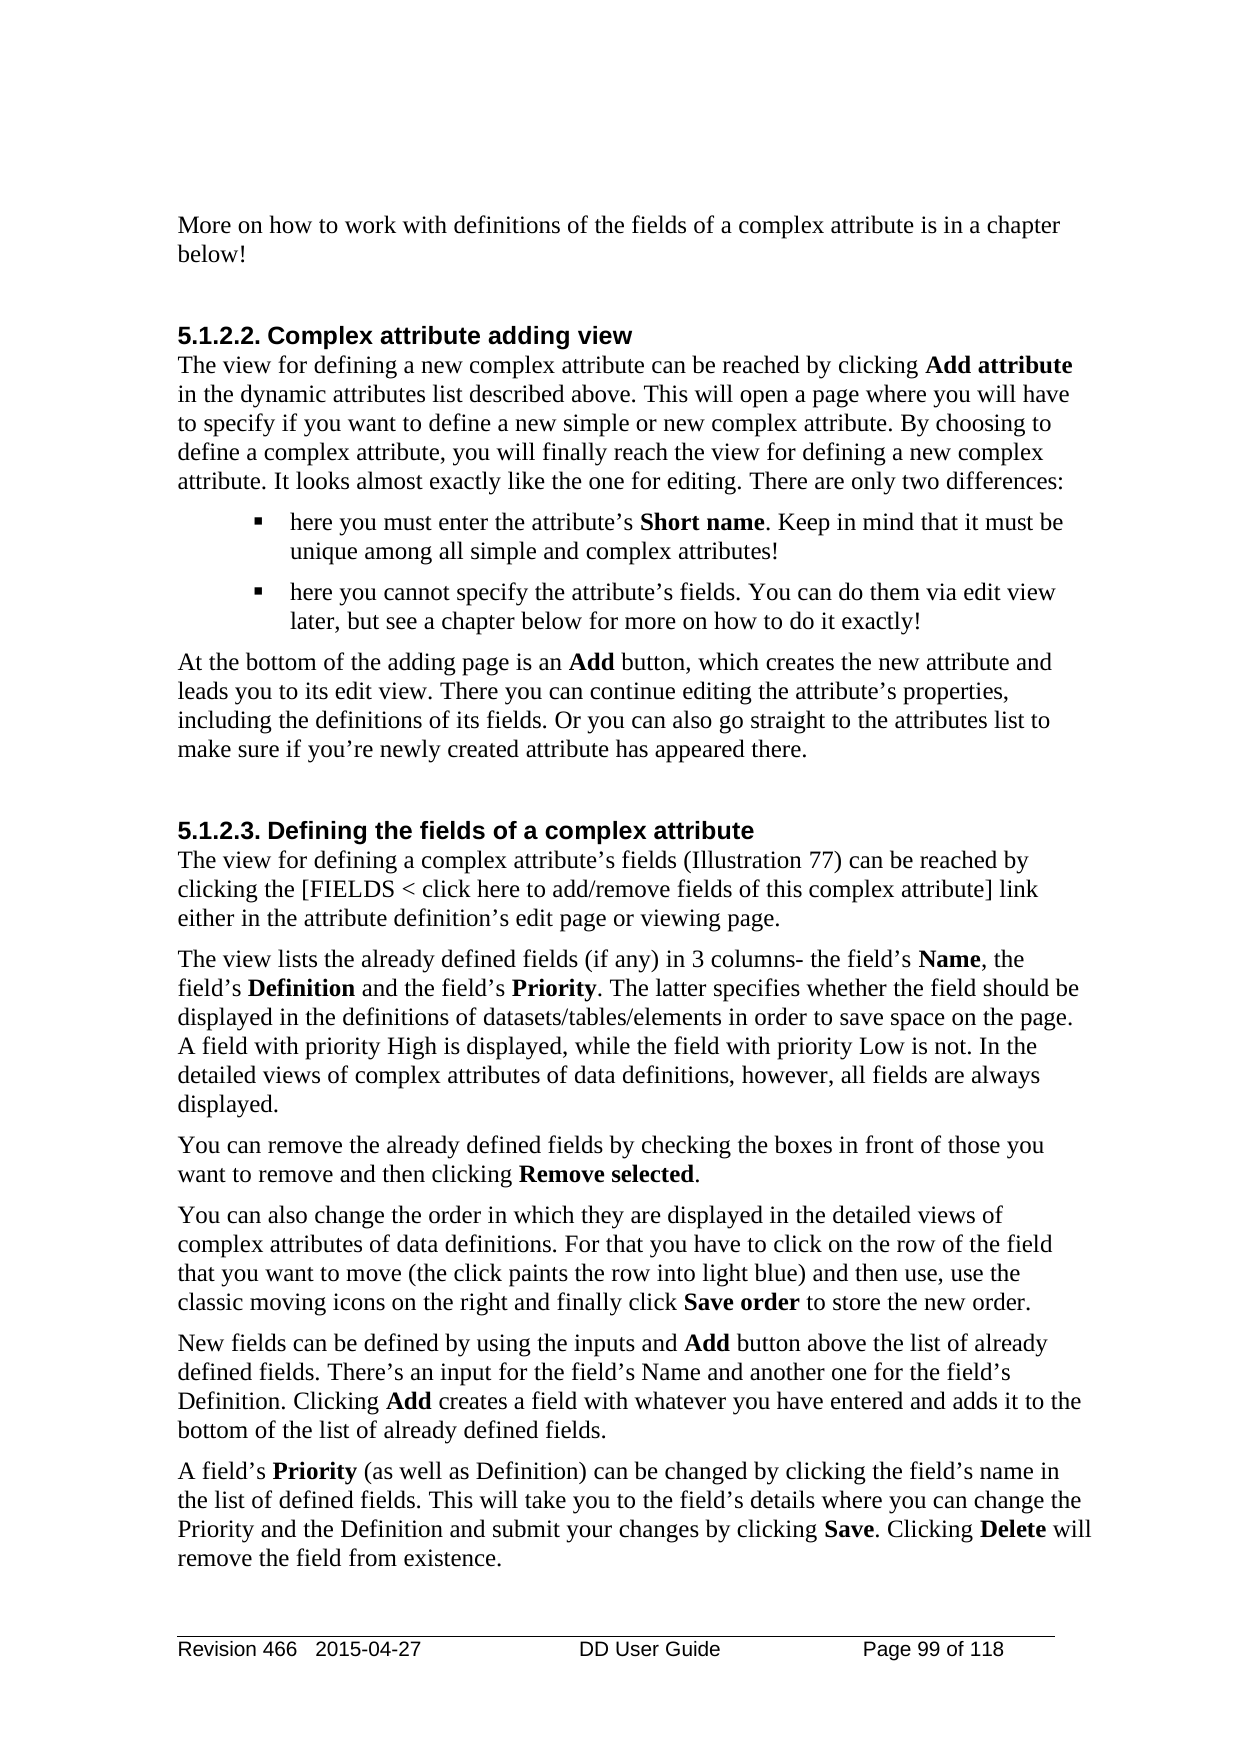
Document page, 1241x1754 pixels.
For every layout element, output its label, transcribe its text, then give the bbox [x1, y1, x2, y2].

text A field’s Priority (as well as Definition) can be changed by clicking the field’s name in the list of defined fields. This will take you to the field’s details where you can change the Priority and the Definition and submit your changes by clicking Save. Clicking Delete will remove the field from existence. [177, 1456, 1092, 1572]
text The view lists the already defined fields (if any) in 3 columns- the field’s Name, the field’s Definition and the field’s Priority. The latter specifies whether the field should be displayed in the definitions of datasets/tables/elements in order to save space on the page. A field with priority High is displayed, while the field with priority Low is not. In the detailed views of complex attributes of data definitions, however, all fields are always displayed. [177, 944, 1092, 1118]
text The view for defining a complex attribute’s fields (Illustration 77) can be reached by clicking the [FIELDS < click here to add/remove fields of this complex attribute] link either in the attribute definition’s edit page or viewing page. [177, 845, 1092, 932]
text The view for defining a new complex attribute can be reached by clicking Add attribute in the dynamic attributes list described above. This will open a page where you will have to specify if you want to define a new simple or new complex attribute. By choosing to define a complex attribute, you will finally reach the view for defining a new complex attribute. It looks almost exactly like the one for editing. There are only two differences: [177, 350, 1092, 495]
text More on how to work with definitions of the fields of a complex attribute is in a chapter below! [177, 210, 1092, 268]
subtitle Defining the fields of a complex attribute [177, 816, 1092, 845]
text You can remove the already defined fields by checking the boxes in front of those you want to remove and then clicking Remove selected. [177, 1130, 1092, 1188]
text New fields can be defined by using the inputs and Add button above the list of already defined fields. There’s an input for the field’s Name and another one for the field’s Definition. Clicking Add creates a field with whatever you have entered and adds it to the bottom of the list of already defined fields. [177, 1328, 1092, 1444]
subtitle Complex attribute adding view [177, 321, 1092, 350]
list here you cannot specify the attribute’s fields. You can do them via edit view later, but see a chapter below for more on how to do it exactly! [252, 577, 1092, 635]
text You can also change the order in which they are displayed in the detailed views of complex attributes of data definitions. For that you have to click on the row of the field that you want to move (the click paints the row into light blue) and then use, use the classic moving icons on the right and finally click Save order to store the new order. [177, 1200, 1092, 1316]
text At the bottom of the adding page is an Add button, which creates the new attribute and leads you to its edit view. There you can continue editing the attribute’s properties, including the definitions of its fields. Or you can also go straight to the attributes list to make sure if you’re newly created attribute has appeared there. [177, 647, 1092, 763]
list here you must enter the attribute’s Short name. Keep in mind that it must be unique among all simple and complex attributes! [252, 507, 1092, 565]
